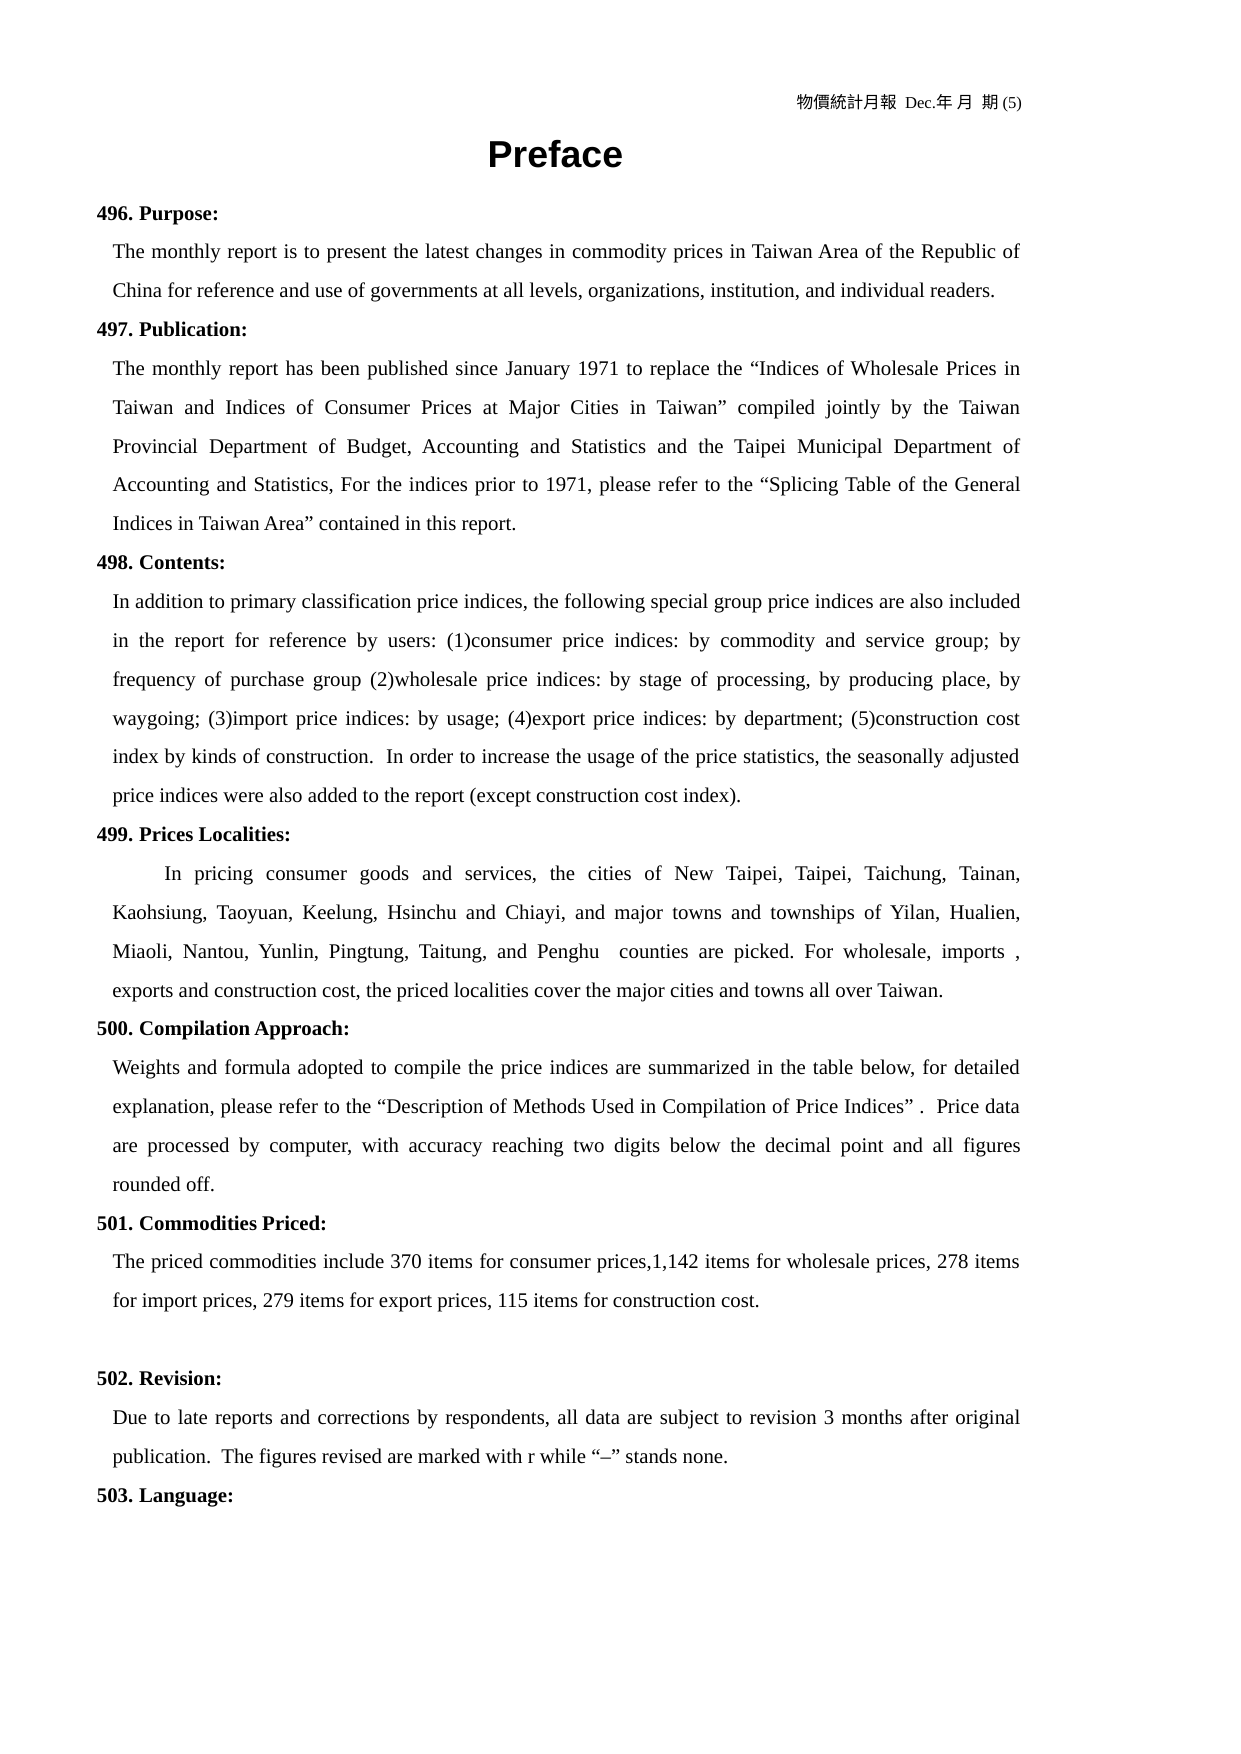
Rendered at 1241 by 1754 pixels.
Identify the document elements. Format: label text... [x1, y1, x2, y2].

list Commodities Priced: [97, 1204, 1022, 1243]
text Weights and formula adopted to compile the price indices are summarized in the table below, for detailed explanation, please refer to the “Description of Methods Used in Compilation of Price Indices” . Price data are processed by computer, with accuracy reaching two digits below the decimal point and all figures rounded off. [112, 1048, 1022, 1204]
text In addition to primary classification price indices, the following special group price indices are also included in the report for reference by users: (1)consumer price indices: by commodity and service group; by frequency of purchase group (2)wholesale price indices: by stage of processing, by producing place, by waygoing; (3)import price indices: by usage; (4)export price indices: by department; (5)construction cost index by kinds of construction. In order to increase the usage of the price statistics, the seasonally adjusted price indices were also added to the report (except construction cost index). [112, 582, 1022, 815]
text The monthly report has been published since January 1971 to replace the “Indices of Wholesale Prices in Taiwan and Indices of Consumer Prices at Major Cities in Taiwan” compiled jointly by the Taiwan Provincial Department of Budget, Accounting and Statistics and the Taipei Municipal Department of Accounting and Statistics, For the indices prior to 1971, please refer to the “Splicing Table of the General Indices in Taiwan Area” contained in this report. [112, 349, 1022, 543]
text Due to late reports and corrections by respondents, all data are subject to revision 3 months after original publication. The figures revised are marked with r while “–” stands none. [112, 1398, 1022, 1476]
subtitle Preface [89, 116, 1022, 193]
list Revision: [97, 1359, 1022, 1398]
list Language: [97, 1476, 1022, 1514]
list Publication: [97, 310, 1022, 349]
list Compilation Approach: [97, 1009, 1022, 1048]
text The priced commodities include 370 items for consumer prices,1,142 items for wholesale prices, 278 items for import prices, 279 items for export prices, 115 items for construction cost. [112, 1243, 1022, 1320]
text In pricing consumer goods and services, the cities of New Taipei, Taipei, Taichung, Tainan, Kaohsiung, Taoyuan, Keelung, Hsinchu and Chiayi, and major towns and townships of Yilan, Hualien, Miaoli, Nantou, Yunlin, Pingtung, Taitung, and Penghu counties are picked. For wholesale, imports , exports and construction cost, the priced localities cover the major cities and towns all over Taiwan. [112, 854, 1022, 1009]
list Purpose: [97, 193, 1022, 232]
list Contents: [97, 543, 1022, 582]
list Prices Localities: [97, 815, 1022, 854]
text The monthly report is to present the latest changes in commodity prices in Taiwan Area of the Republic of China for reference and use of governments at all levels, organizations, institution, and individual readers. [112, 232, 1022, 310]
